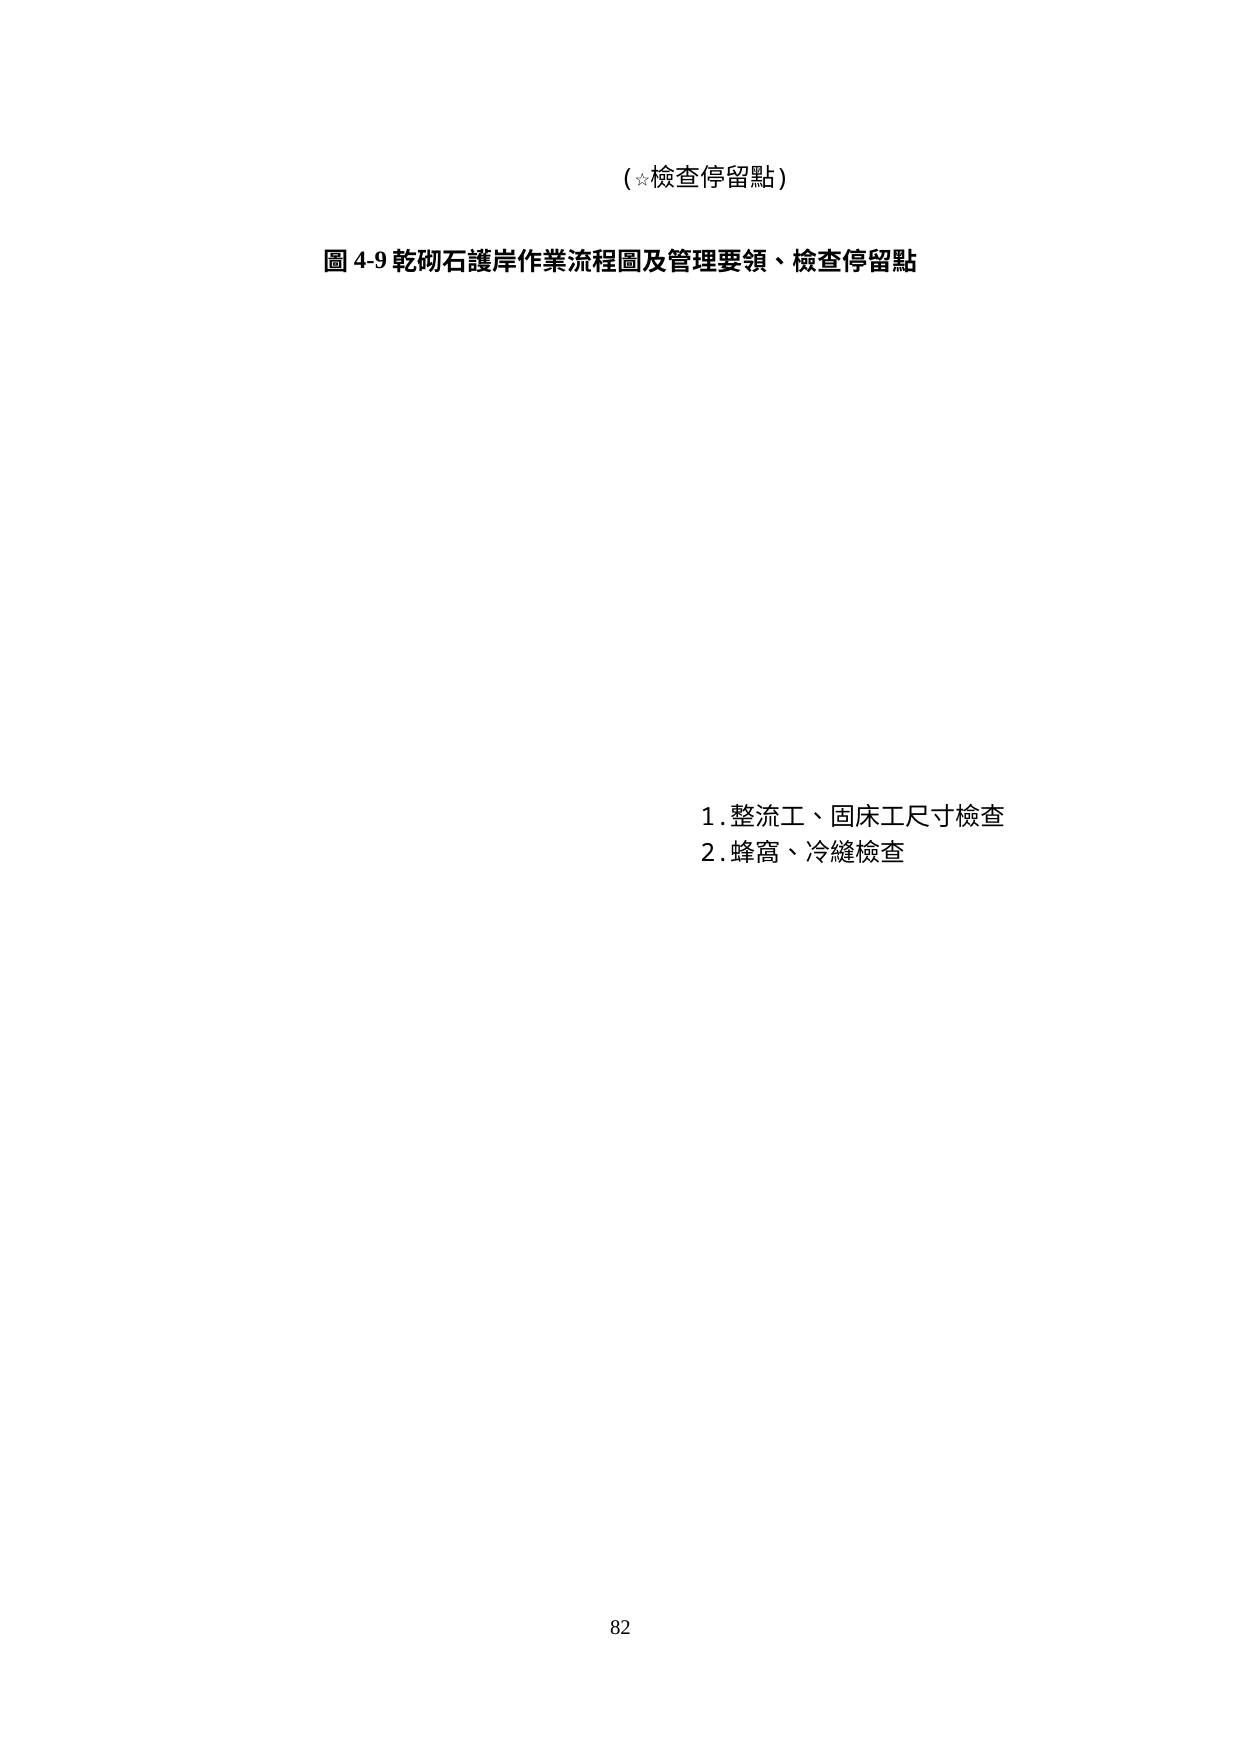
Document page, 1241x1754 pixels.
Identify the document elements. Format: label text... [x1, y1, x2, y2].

text 圖4-9乾砌石護岸作業流程圖及管理要領、檢查停留點 [71, 218, 1169, 281]
text (☆檢查停留點) [619, 157, 804, 193]
text 2.蜂窩、冷縫檢查 [700, 832, 1045, 868]
text 1.整流工、固床工尺寸檢查 [700, 796, 1045, 832]
